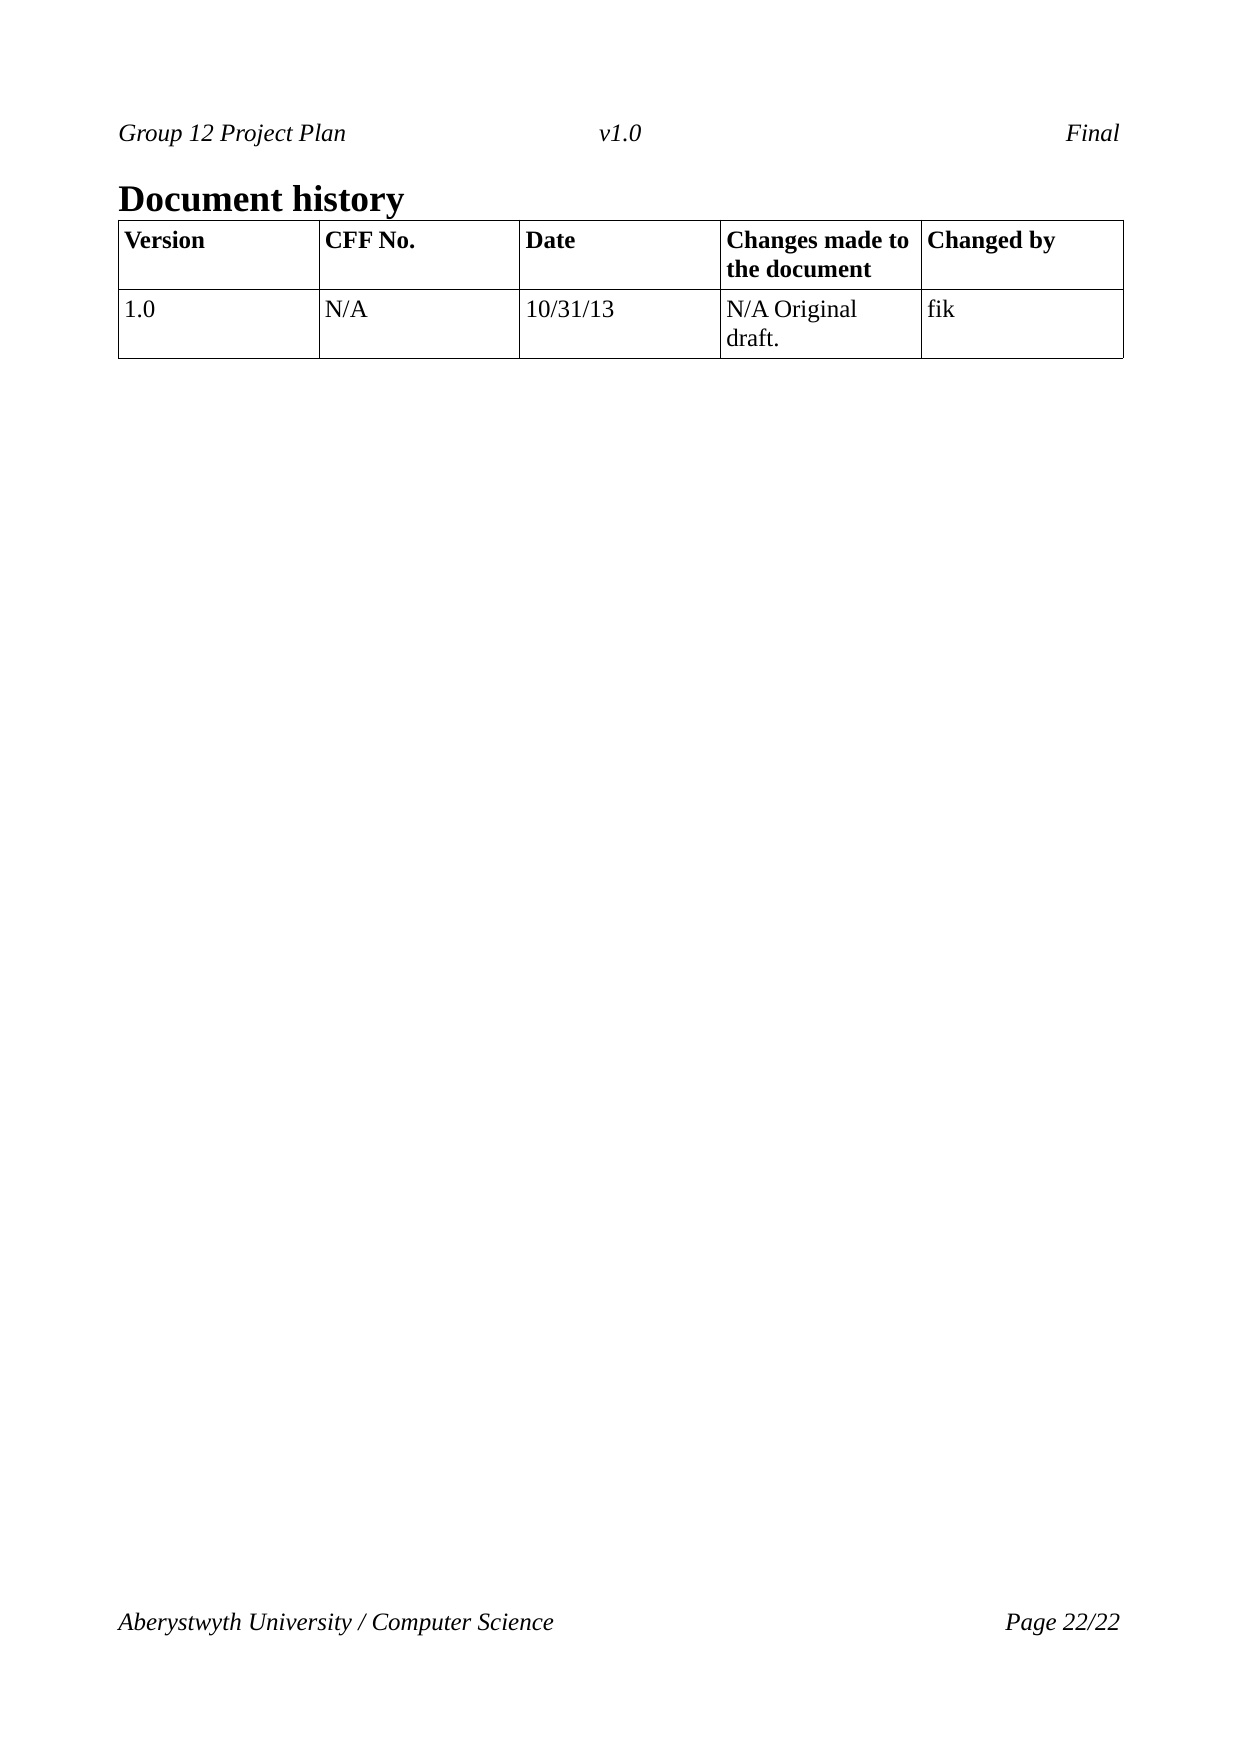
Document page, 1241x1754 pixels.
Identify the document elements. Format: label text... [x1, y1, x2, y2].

table_cell N/A [320, 290, 519, 358]
text Document history [118, 176, 1122, 219]
table_cell 31/10/13 [520, 290, 720, 358]
table_cell 1.0 [119, 290, 319, 358]
table_cell fik [922, 290, 1123, 358]
table_header Version [119, 221, 319, 288]
table_header Changed by [922, 221, 1123, 288]
table_header Changes made to the document [721, 221, 921, 288]
table_cell N/A Original draft. [721, 290, 921, 358]
table_header Date [520, 221, 720, 288]
table_header CFF No. [320, 221, 519, 288]
